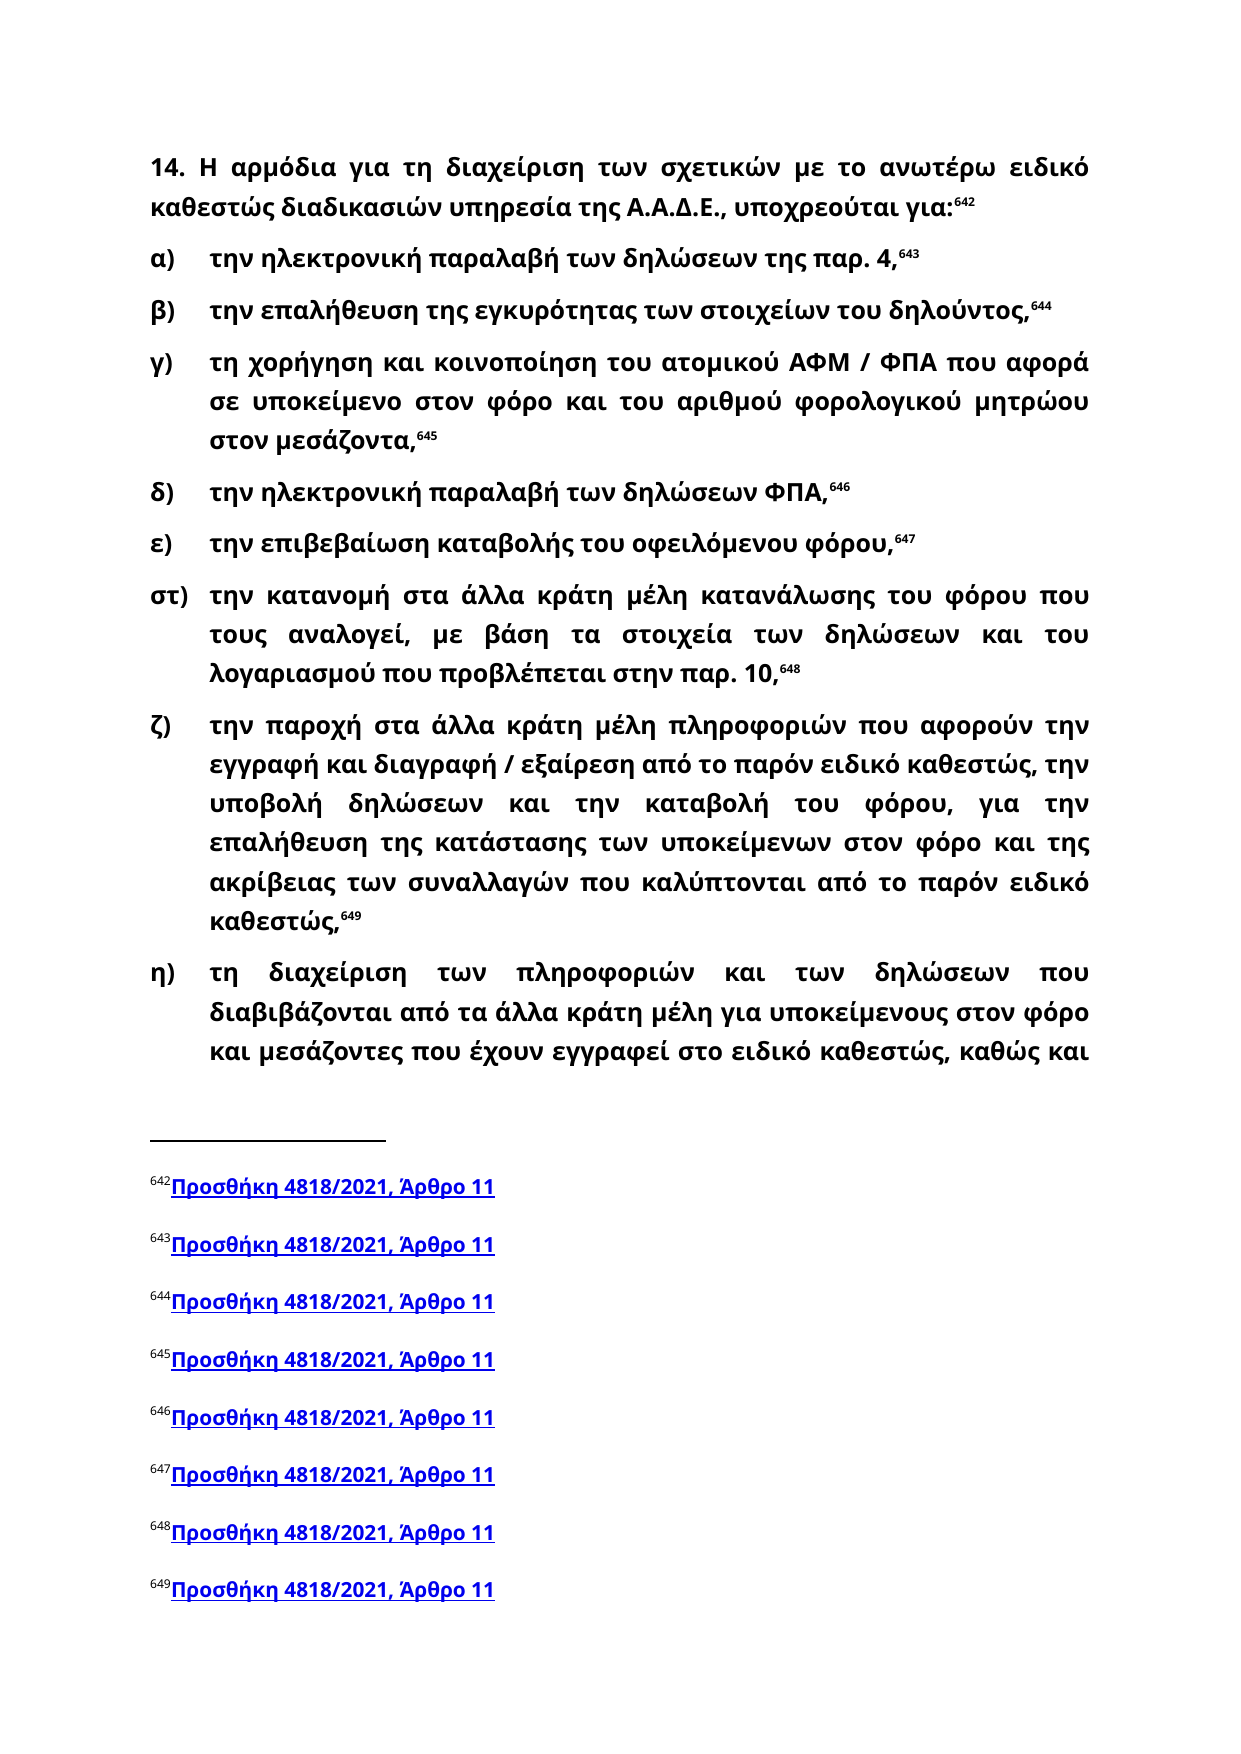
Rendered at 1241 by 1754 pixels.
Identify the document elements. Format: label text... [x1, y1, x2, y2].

text Προσθήκη 4818/2021, Άρθρο 11 [150, 1403, 1090, 1431]
text Προσθήκη 4818/2021, Άρθρο 11 [150, 1230, 1090, 1258]
text 14. Η αρμόδια για τη διαχείριση των σχετικών με το ανωτέρω ειδικό καθεστώς διαδικασιών υπηρεσία της Α.Α.Δ.Ε., υποχρεούται για: [150, 150, 1090, 223]
text Προσθήκη 4818/2021, Άρθρο 11 [150, 1460, 1090, 1489]
list ζ) την παροχή στα άλλα κράτη μέλη πληροφοριών που αφορούν την εγγραφή και διαγραφή / εξαίρεση από το παρόν ειδικό καθεστώς, την υποβολή δηλώσεων και την καταβολή του φόρου, για την επαλήθευση της κατάστασης των υποκείμενων στον φόρο και της ακρίβειας των συναλλαγών που καλύπτονται από το παρόν ειδικό καθεστώς, [150, 707, 1090, 937]
list στ) την κατανομή στα άλλα κράτη μέλη κατανάλωσης του φόρου που τους αναλογεί, με βάση τα στοιχεία των δηλώσεων και του λογαριασμού που προβλέπεται στην παρ. 10, [150, 577, 1090, 690]
text Προσθήκη 4818/2021, Άρθρο 11 [150, 1287, 1090, 1316]
list β) την επαλήθευση της εγκυρότητας των στοιχείων του δηλούντος, [150, 292, 1090, 327]
list η) τη διαχείριση των πληροφοριών και των δηλώσεων που διαβιβάζονται από τα άλλα κράτη μέλη για υποκείμενους στον φόρο και μεσάζοντες που έχουν εγγραφεί στο ειδικό καθεστώς, καθώς και [150, 955, 1090, 1067]
list γ) τη χορήγηση και κοινοποίηση του ατομικού ΑΦΜ / ΦΠΑ που αφορά σε υποκείμενο στον φόρο και του αριθμού φορολογικού μητρώου στον μεσάζοντα, [150, 344, 1090, 457]
text Προσθήκη 4818/2021, Άρθρο 11 [150, 1172, 1090, 1201]
list α) την ηλεκτρονική παραλαβή των δηλώσεων της παρ. 4, [150, 241, 1090, 275]
list ε) την επιβεβαίωση καταβολής του οφειλόμενου φόρου, [150, 526, 1090, 560]
text Προσθήκη 4818/2021, Άρθρο 11 [150, 1576, 1090, 1604]
list δ) την ηλεκτρονική παραλαβή των δηλώσεων ΦΠΑ, [150, 474, 1090, 508]
text Προσθήκη 4818/2021, Άρθρο 11 [150, 1345, 1090, 1373]
text Προσθήκη 4818/2021, Άρθρο 11 [150, 1518, 1090, 1546]
